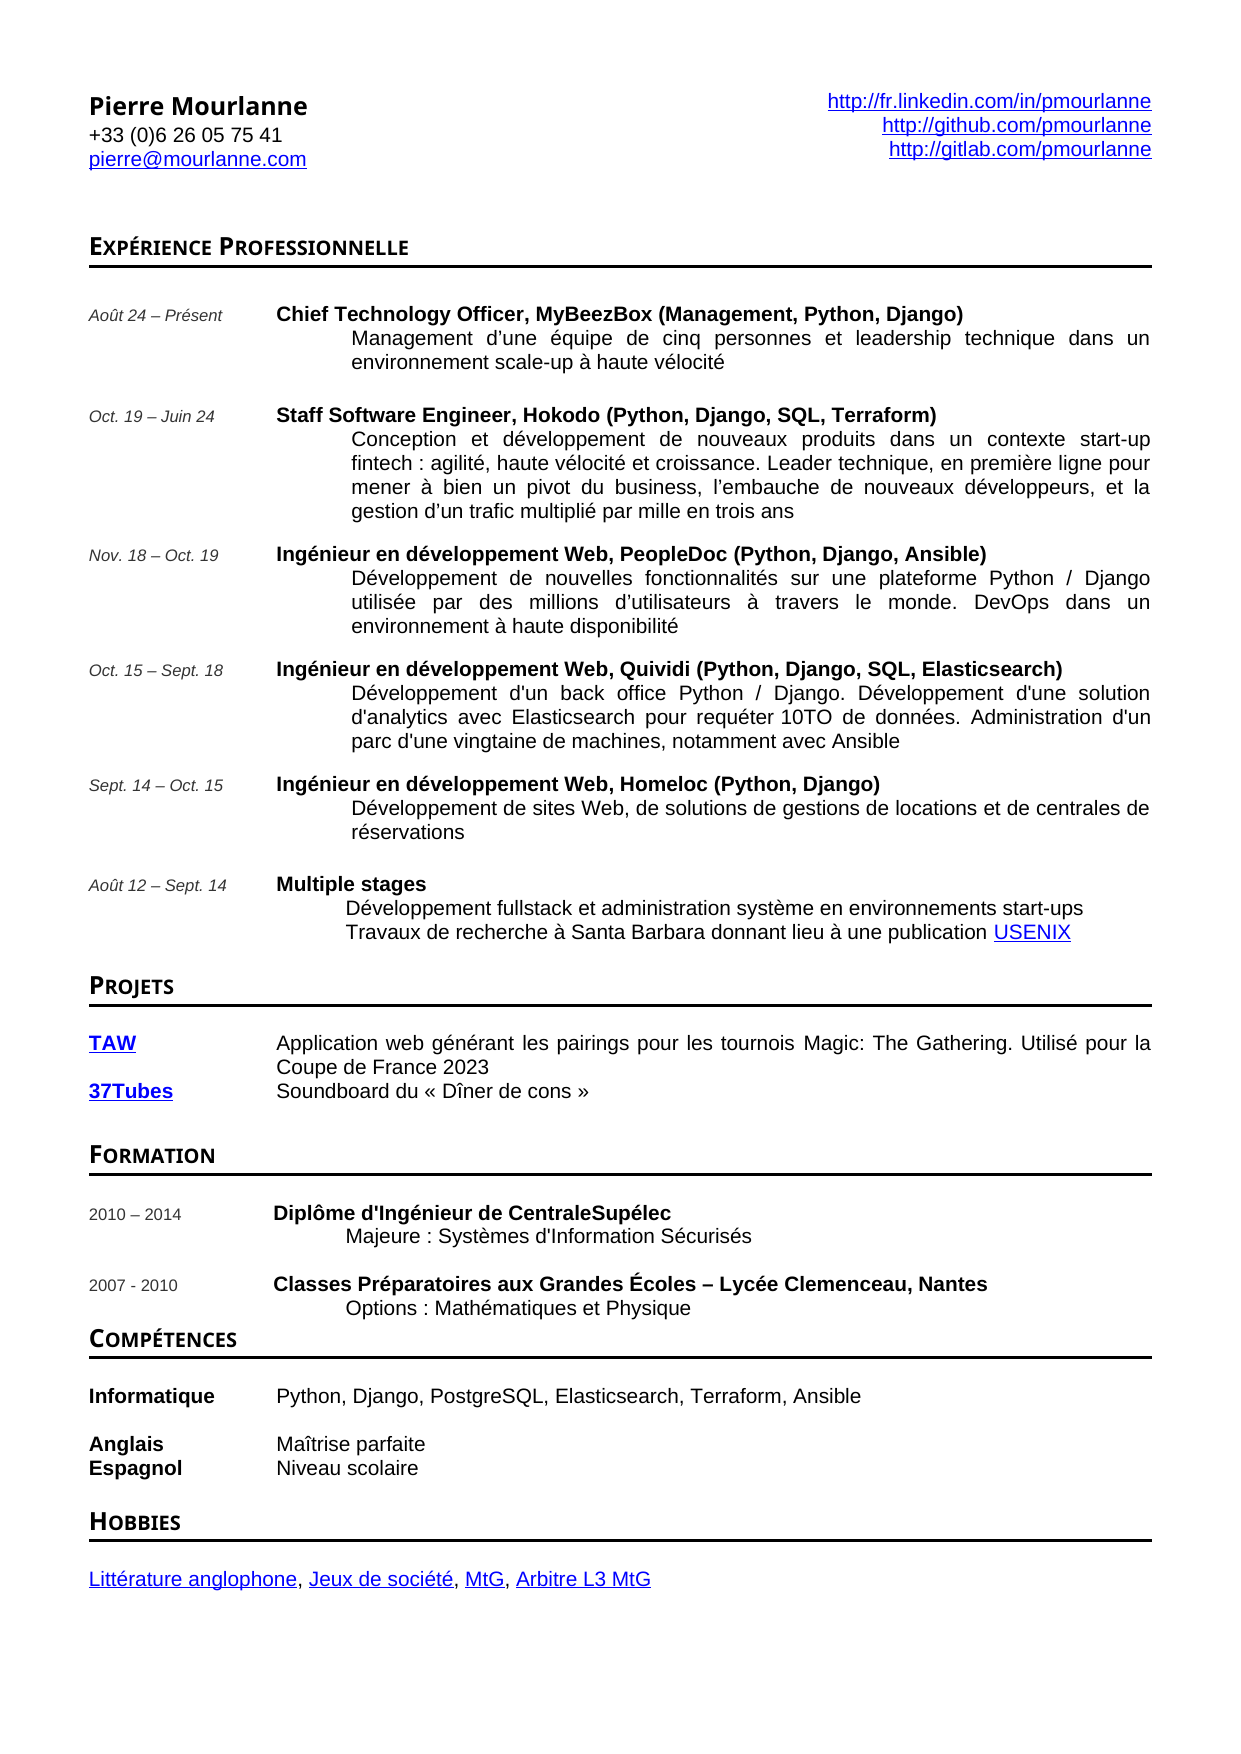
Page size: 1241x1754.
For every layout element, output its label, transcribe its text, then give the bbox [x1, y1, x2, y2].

list Développement de sites Web, de solutions de gestions de locations et de centrales de réservations [314, 796, 1152, 843]
table_header http://fr.linkedin.com/in/pmourlanne http://github.com/pmourlanne http://gitlab.com/pmourlanne [620, 89, 1163, 171]
list Conception et développement de nouveaux produits dans un contexte start-up fintech : agilité, haute vélocité et croissance. Leader technique, en première ligne pour mener à bien un pivot du business, l’embauche de nouveaux développeurs, et la gestion d’un trafic multiplié par mille en trois ans [314, 427, 1152, 522]
text Oct. 15 – Sept. 18 Ingénieur en développement Web, Quividi (Python, Django, SQL, Elasticsearch) [89, 657, 1152, 681]
list Travaux de recherche à Santa Barbara donnant lieu à une publication USENIX [310, 920, 1152, 944]
text Expérience Professionnelle [89, 229, 1152, 265]
subtitle Hobbies [89, 1503, 1152, 1539]
table_header Pierre Mourlanne +33 (0)6 26 05 75 41 pierre@mourlanne.com [78, 89, 620, 171]
subtitle Formation [89, 1137, 1152, 1173]
subtitle Projets [89, 968, 1152, 1004]
subtitle Compétences [89, 1320, 1152, 1356]
text 2007 - 2010 Classes Préparatoires aux Grandes Écoles – Lycée Clemenceau, Nantes [89, 1272, 1152, 1296]
text Sept. 14 – Oct. 15 Ingénieur en développement Web, Homeloc (Python, Django) [89, 772, 1152, 796]
text Anglais Maîtrise parfaite [89, 1431, 1152, 1455]
list Développement d'un back office Python / Django. Développement d'une solution d'analytics avec Elasticsearch pour requéter 10TO de données. Administration d'un parc d'une vingtaine de machines, notamment avec Ansible [314, 681, 1152, 752]
text 37Tubes Soundboard du « Dîner de cons » [89, 1079, 1152, 1103]
list Options : Mathématiques et Physique [310, 1296, 1152, 1320]
text 2010 – 2014 Diplôme d'Ingénieur de CentraleSupélec [89, 1200, 1152, 1224]
text Espagnol Niveau scolaire [89, 1455, 1152, 1479]
text Août 12 – Sept. 14 Multiple stages [89, 872, 1152, 896]
text TAW Application web générant les pairings pour les tournois Magic: The Gathering. Utilisé pour la Coupe de France 2023 [89, 1031, 1152, 1079]
list Développement fullstack et administration système en environnements start-ups [310, 896, 1152, 920]
text Nov. 18 – Oct. 19 Ingénieur en développement Web, PeopleDoc (Python, Django, Ansible) [89, 542, 1152, 566]
list Majeure : Systèmes d'Information Sécurisés [310, 1224, 1152, 1248]
text Oct. 19 – Juin 24 Staff Software Engineer, Hokodo (Python, Django, SQL, Terraform) [89, 403, 1152, 427]
text Informatique Python, Django, PostgreSQL, Elasticsearch, Terraform, Ansible [89, 1383, 1152, 1407]
list Management d’une équipe de cinq personnes et leadership technique dans un environnement scale-up à haute vélocité [314, 326, 1152, 374]
text Août 24 – Présent Chief Technology Officer, MyBeezBox (Management, Python, Django) [89, 302, 1152, 326]
list Développement de nouvelles fonctionnalités sur une plateforme Python / Django utilisée par des millions d’utilisateurs à travers le monde. DevOps dans un environnement à haute disponibilité [314, 566, 1152, 637]
text Littérature anglophone, Jeux de société, MtG, Arbitre L3 MtG [89, 1566, 1152, 1590]
